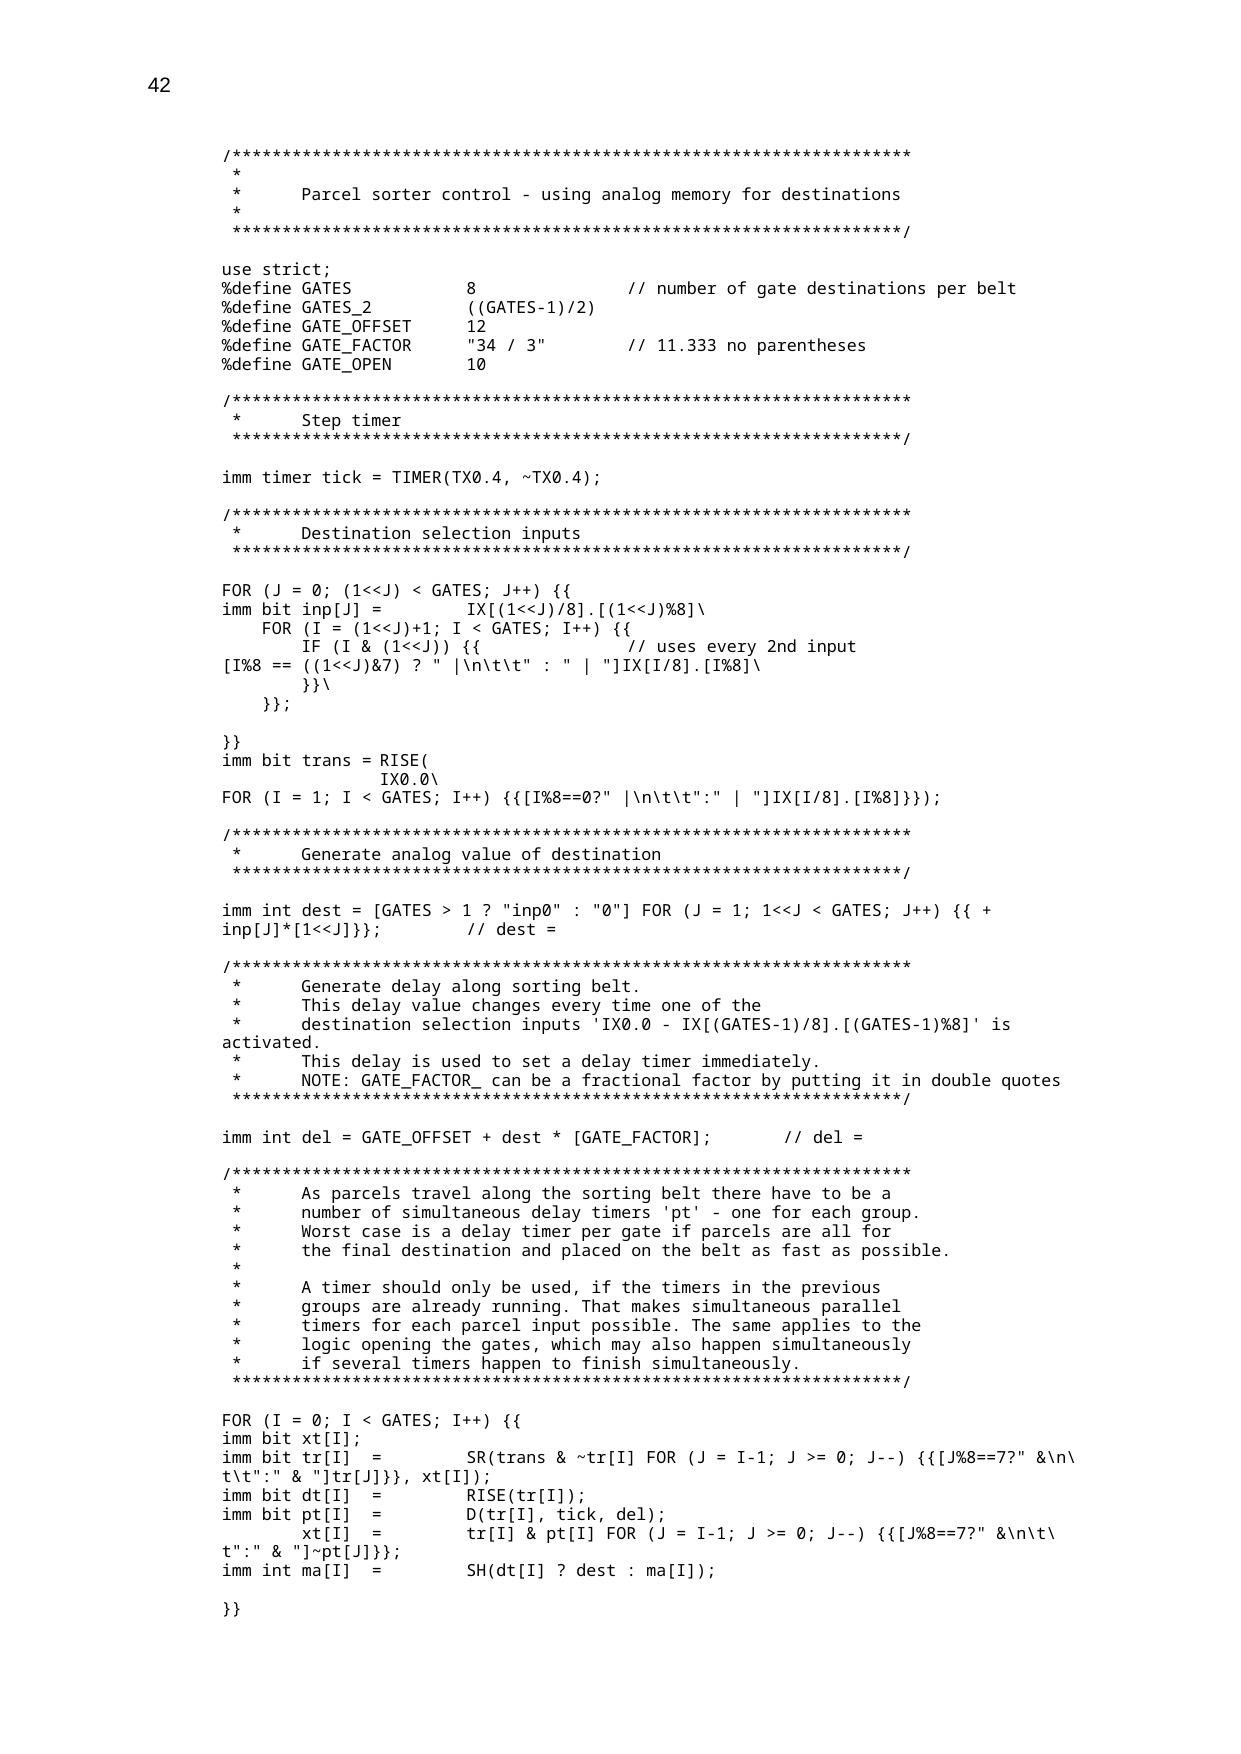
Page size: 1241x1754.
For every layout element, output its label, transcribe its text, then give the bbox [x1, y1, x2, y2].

text }} [222, 1599, 1092, 1618]
text %define GATES_2 ((GATES-1)/2) [222, 298, 1092, 317]
text [I%8 == ((1<<J)&7) ? " |\n\t\t" : " | "]IX[I/8].[I%8]\ [222, 657, 1092, 676]
text %define GATE_FACTOR "34 / 3" // 11.333 no parentheses [222, 336, 1092, 355]
text }}; [222, 694, 1092, 713]
text *******************************************************************/ [222, 864, 1092, 883]
text imm timer tick = TIMER(TX0.4, ~TX0.4); [222, 468, 1092, 487]
text %define GATE_OFFSET 12 [222, 317, 1092, 336]
text imm bit inp[J] = IX[(1<<J)/8].[(1<<J)%8]\ [222, 600, 1092, 619]
text * Generate analog value of destination [222, 845, 1092, 864]
text %define GATES 8 // number of gate destinations per belt [222, 280, 1092, 298]
text imm bit pt[I] = D(tr[I], tick, del); [222, 1505, 1092, 1524]
text * destination selection inputs 'IX0.0 - IX[(GATES-1)/8].[(GATES-1)%8]' is activated. [222, 1015, 1092, 1053]
text imm bit trans = RISE( [222, 751, 1092, 770]
text *******************************************************************/ [222, 1090, 1092, 1109]
text imm bit xt[I]; [222, 1430, 1092, 1449]
text /******************************************************************** [222, 826, 1092, 845]
text FOR (I = (1<<J)+1; I < GATES; I++) {{ [222, 619, 1092, 638]
text * This delay is used to set a delay timer immediately. [222, 1053, 1092, 1072]
text /******************************************************************** [222, 148, 1092, 167]
text *******************************************************************/ [222, 223, 1092, 242]
text IX0.0\ [222, 770, 1092, 789]
text * number of simultaneous delay timers 'pt' - one for each group. [222, 1203, 1092, 1222]
text imm bit dt[I] = RISE(tr[I]); [222, 1486, 1092, 1505]
text IF (I & (1<<J)) {{ // uses every 2nd input [222, 638, 1092, 657]
text * [222, 1260, 1092, 1279]
text *******************************************************************/ [222, 1373, 1092, 1392]
text * [222, 204, 1092, 223]
text * groups are already running. That makes simultaneous parallel [222, 1298, 1092, 1317]
text * if several timers happen to finish simultaneously. [222, 1354, 1092, 1373]
text }} [222, 732, 1092, 751]
text %define GATE_OPEN 10 [222, 355, 1092, 374]
text /******************************************************************** [222, 506, 1092, 525]
text }}\ [222, 676, 1092, 694]
text FOR (I = 1; I < GATES; I++) {{[I%8==0?" |\n\t\t":" | "]IX[I/8].[I%8]}}); [222, 789, 1092, 808]
text /******************************************************************** [222, 393, 1092, 412]
text imm int ma[I] = SH(dt[I] ? dest : ma[I]); [222, 1562, 1092, 1581]
text use strict; [222, 261, 1092, 280]
text * Step timer [222, 412, 1092, 431]
text FOR (I = 0; I < GATES; I++) {{ [222, 1411, 1092, 1430]
text imm int del = GATE_OFFSET + dest * [GATE_FACTOR]; // del = [222, 1128, 1092, 1147]
text FOR (J = 0; (1<<J) < GATES; J++) {{ [222, 581, 1092, 600]
text /******************************************************************** [222, 1166, 1092, 1185]
text * Worst case is a delay timer per gate if parcels are all for [222, 1222, 1092, 1241]
text * the final destination and placed on the belt as fast as possible. [222, 1241, 1092, 1260]
text * A timer should only be used, if the timers in the previous [222, 1279, 1092, 1298]
text * As parcels travel along the sorting belt there have to be a [222, 1185, 1092, 1203]
text * Generate delay along sorting belt. [222, 977, 1092, 996]
text * logic opening the gates, which may also happen simultaneously [222, 1336, 1092, 1354]
text * NOTE: GATE_FACTOR_ can be a fractional factor by putting it in double quotes [222, 1072, 1092, 1090]
text *******************************************************************/ [222, 544, 1092, 562]
text * This delay value changes every time one of the [222, 996, 1092, 1015]
text xt[I] = tr[I] & pt[I] FOR (J = I-1; J >= 0; J--) {{[J%8==7?" &\n\t\t":" & "]~pt[J]}}; [222, 1524, 1092, 1562]
text imm int dest = [GATES > 1 ? "inp0" : "0"] FOR (J = 1; 1<<J < GATES; J++) {{ + inp[J]*[1<<J]}}; // dest = [222, 902, 1092, 939]
text * [222, 167, 1092, 185]
text *******************************************************************/ [222, 431, 1092, 449]
text imm bit tr[I] = SR(trans & ~tr[I] FOR (J = I-1; J >= 0; J--) {{[J%8==7?" &\n\t\t":" & "]tr[J]}}, xt[I]); [222, 1449, 1092, 1486]
text * Destination selection inputs [222, 525, 1092, 544]
text * Parcel sorter control - using analog memory for destinations [222, 185, 1092, 204]
text * timers for each parcel input possible. The same applies to the [222, 1317, 1092, 1336]
text /******************************************************************** [222, 958, 1092, 977]
